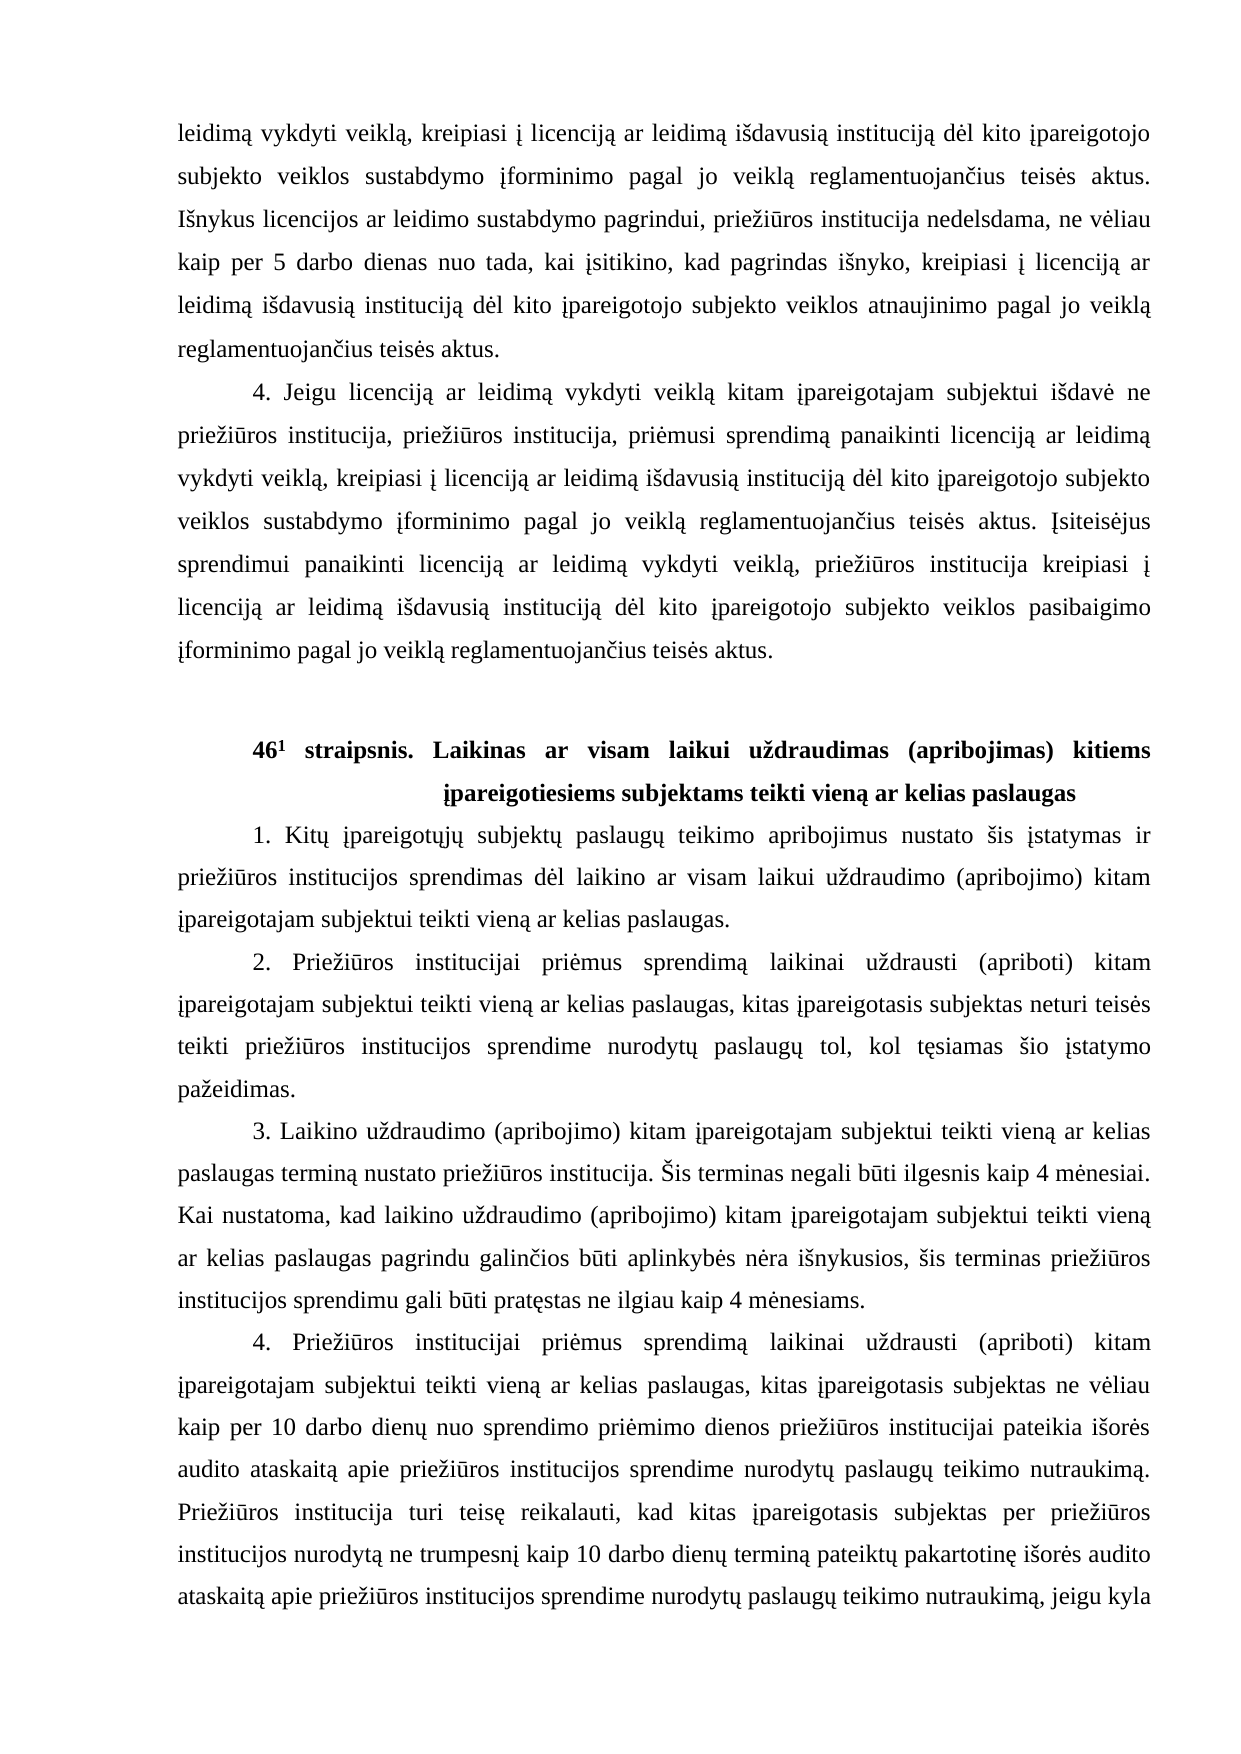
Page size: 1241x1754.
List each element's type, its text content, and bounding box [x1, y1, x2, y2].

text leidimą vykdyti veiklą, kreipiasi į licenciją ar leidimą išdavusią instituciją dėl kito įpareigotojo subjekto veiklos sustabdymo įforminimo pagal jo veiklą reglamentuojančius teisės aktus. Išnykus licencijos ar leidimo sustabdymo pagrindui, priežiūros institucija nedelsdama, ne vėliau kaip per 5 darbo dienas nuo tada, kai įsitikino, kad pagrindas išnyko, kreipiasi į licenciją ar leidimą išdavusią instituciją dėl kito įpareigotojo subjekto veiklos atnaujinimo pagal jo veiklą reglamentuojančius teisės aktus. [177, 118, 1152, 362]
text 1. Kitų įpareigotųjų subjektų paslaugų teikimo apribojimus nustato šis įstatymas ir priežiūros institucijos sprendimas dėl laikino ar visam laikui uždraudimo (apribojimo) kitam įpareigotajam subjektui teikti vieną ar kelias paslaugas. [177, 806, 1152, 933]
text 2. Priežiūros institucijai priėmus sprendimą laikinai uždrausti (apriboti) kitam įpareigotajam subjektui teikti vieną ar kelias paslaugas, kitas įpareigotasis subjektas neturi teisės teikti priežiūros institucijos sprendime nurodytų paslaugų tol, kol tęsiamas šio įstatymo pažeidimas. [177, 933, 1152, 1102]
text 4. Jeigu licenciją ar leidimą vykdyti veiklą kitam įpareigotajam subjektui išdavė ne priežiūros institucija, priežiūros institucija, priėmusi sprendimą panaikinti licenciją ar leidimą vykdyti veiklą, kreipiasi į licenciją ar leidimą išdavusią instituciją dėl kito įpareigotojo subjekto veiklos sustabdymo įforminimo pagal jo veiklą reglamentuojančius teisės aktus. Įsiteisėjus sprendimui panaikinti licenciją ar leidimą vykdyti veiklą, priežiūros institucija kreipiasi į licenciją ar leidimą išdavusią instituciją dėl kito įpareigotojo subjekto veiklos pasibaigimo įforminimo pagal jo veiklą reglamentuojančius teisės aktus. [177, 377, 1152, 664]
text 3. Laikino uždraudimo (apribojimo) kitam įpareigotajam subjektui teikti vieną ar kelias paslaugas terminą nustato priežiūros institucija. Šis terminas negali būti ilgesnis kaip 4 mėnesiai. Kai nustatoma, kad laikino uždraudimo (apribojimo) kitam įpareigotajam subjektui teikti vieną ar kelias paslaugas pagrindu galinčios būti aplinkybės nėra išnykusios, šis terminas priežiūros institucijos sprendimu gali būti pratęstas ne ilgiau kaip 4 mėnesiams. [177, 1102, 1152, 1314]
text 461 straipsnis. Laikinas ar visam laikui uždraudimas (apribojimas) kitiems įpareigotiesiems subjektams teikti vieną ar kelias paslaugas [252, 722, 1152, 806]
text 4. Priežiūros institucijai priėmus sprendimą laikinai uždrausti (apriboti) kitam įpareigotajam subjektui teikti vieną ar kelias paslaugas, kitas įpareigotasis subjektas ne vėliau kaip per 10 darbo dienų nuo sprendimo priėmimo dienos priežiūros institucijai pateikia išorės audito ataskaitą apie priežiūros institucijos sprendime nurodytų paslaugų teikimo nutraukimą. Priežiūros institucija turi teisę reikalauti, kad kitas įpareigotasis subjektas per priežiūros institucijos nurodytą ne trumpesnį kaip 10 darbo dienų terminą pateiktų pakartotinę išorės audito ataskaitą apie priežiūros institucijos sprendime nurodytų paslaugų teikimo nutraukimą, jeigu kyla [177, 1314, 1152, 1610]
